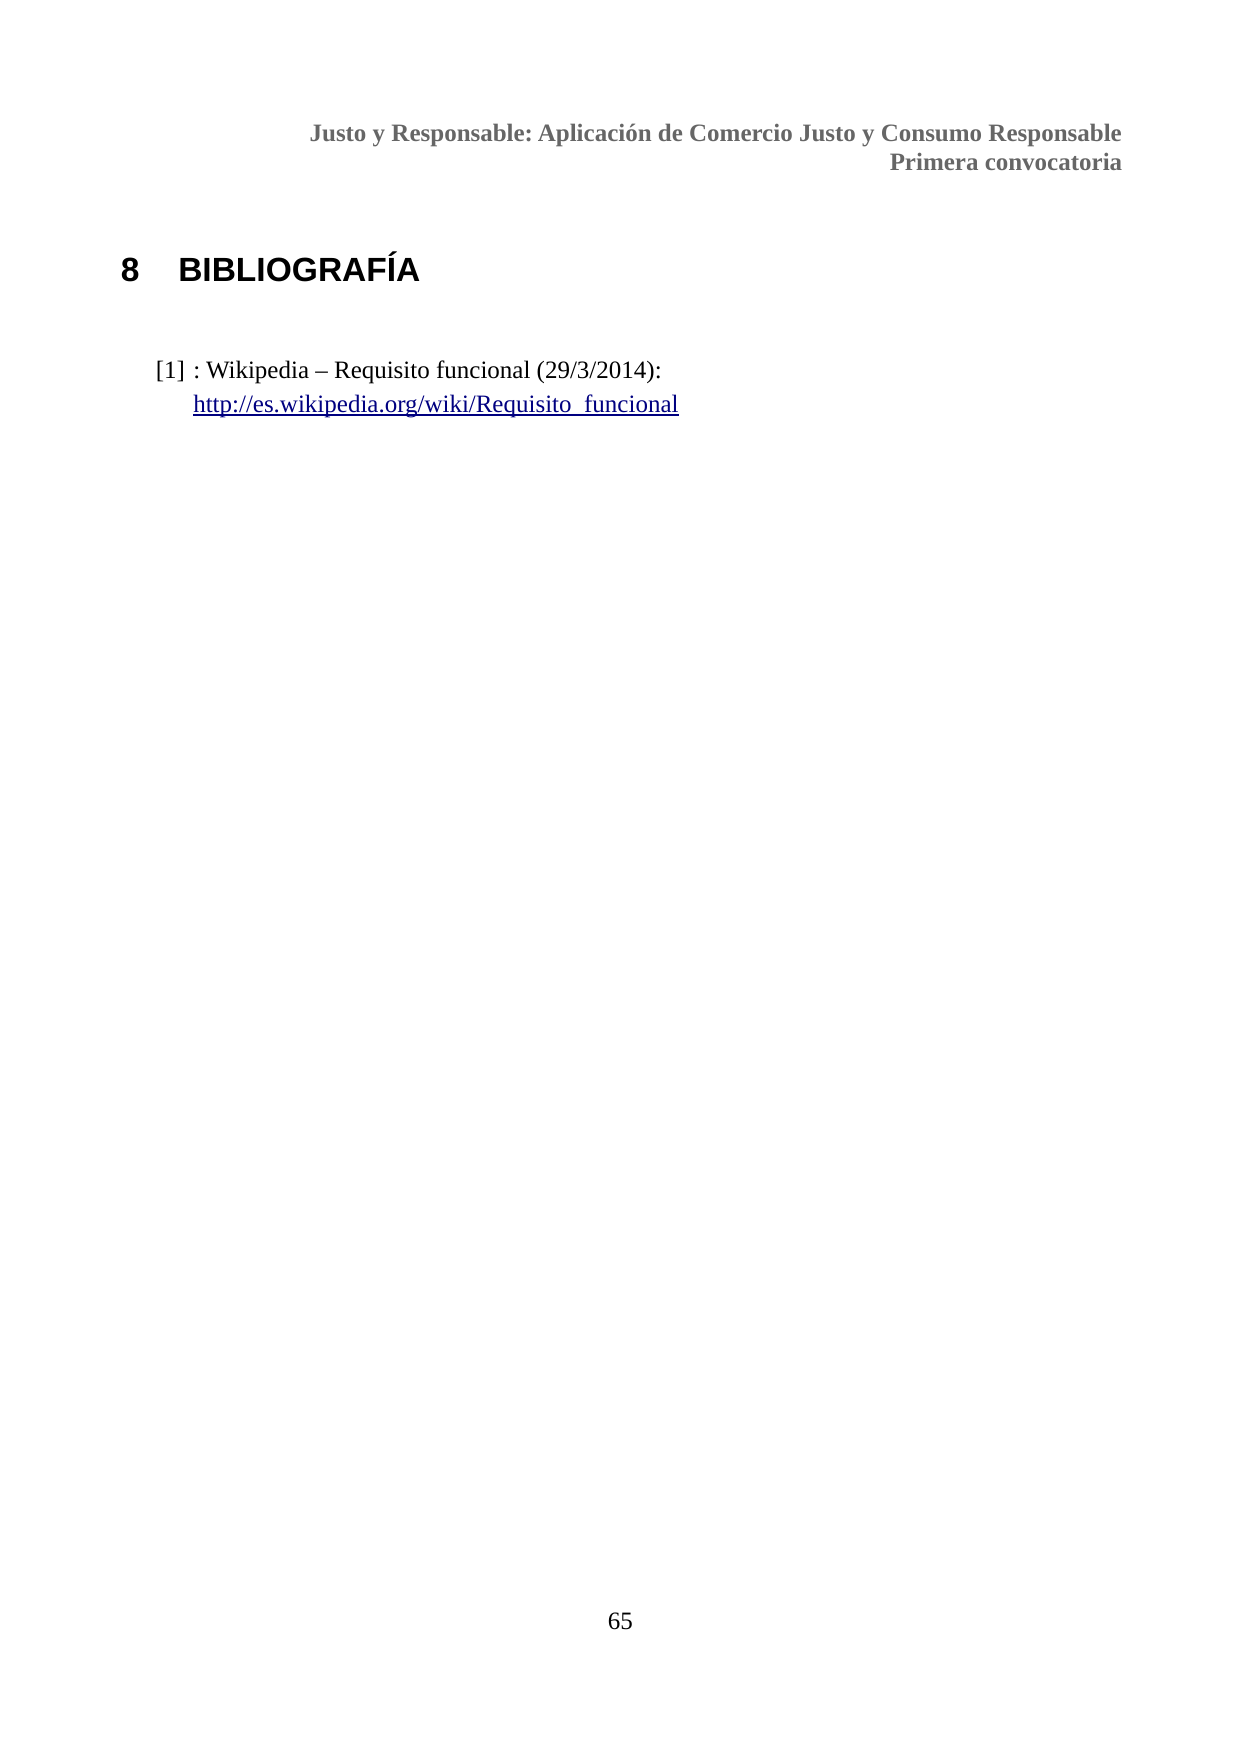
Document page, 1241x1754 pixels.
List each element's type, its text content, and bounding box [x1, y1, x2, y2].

list : Wikipedia – Requisito funcional (29/3/2014): http://es.wikipedia.org/wiki/Requisito_funcional [156, 355, 1122, 418]
subtitle BIBLIOGRAFÍA [121, 234, 1122, 294]
